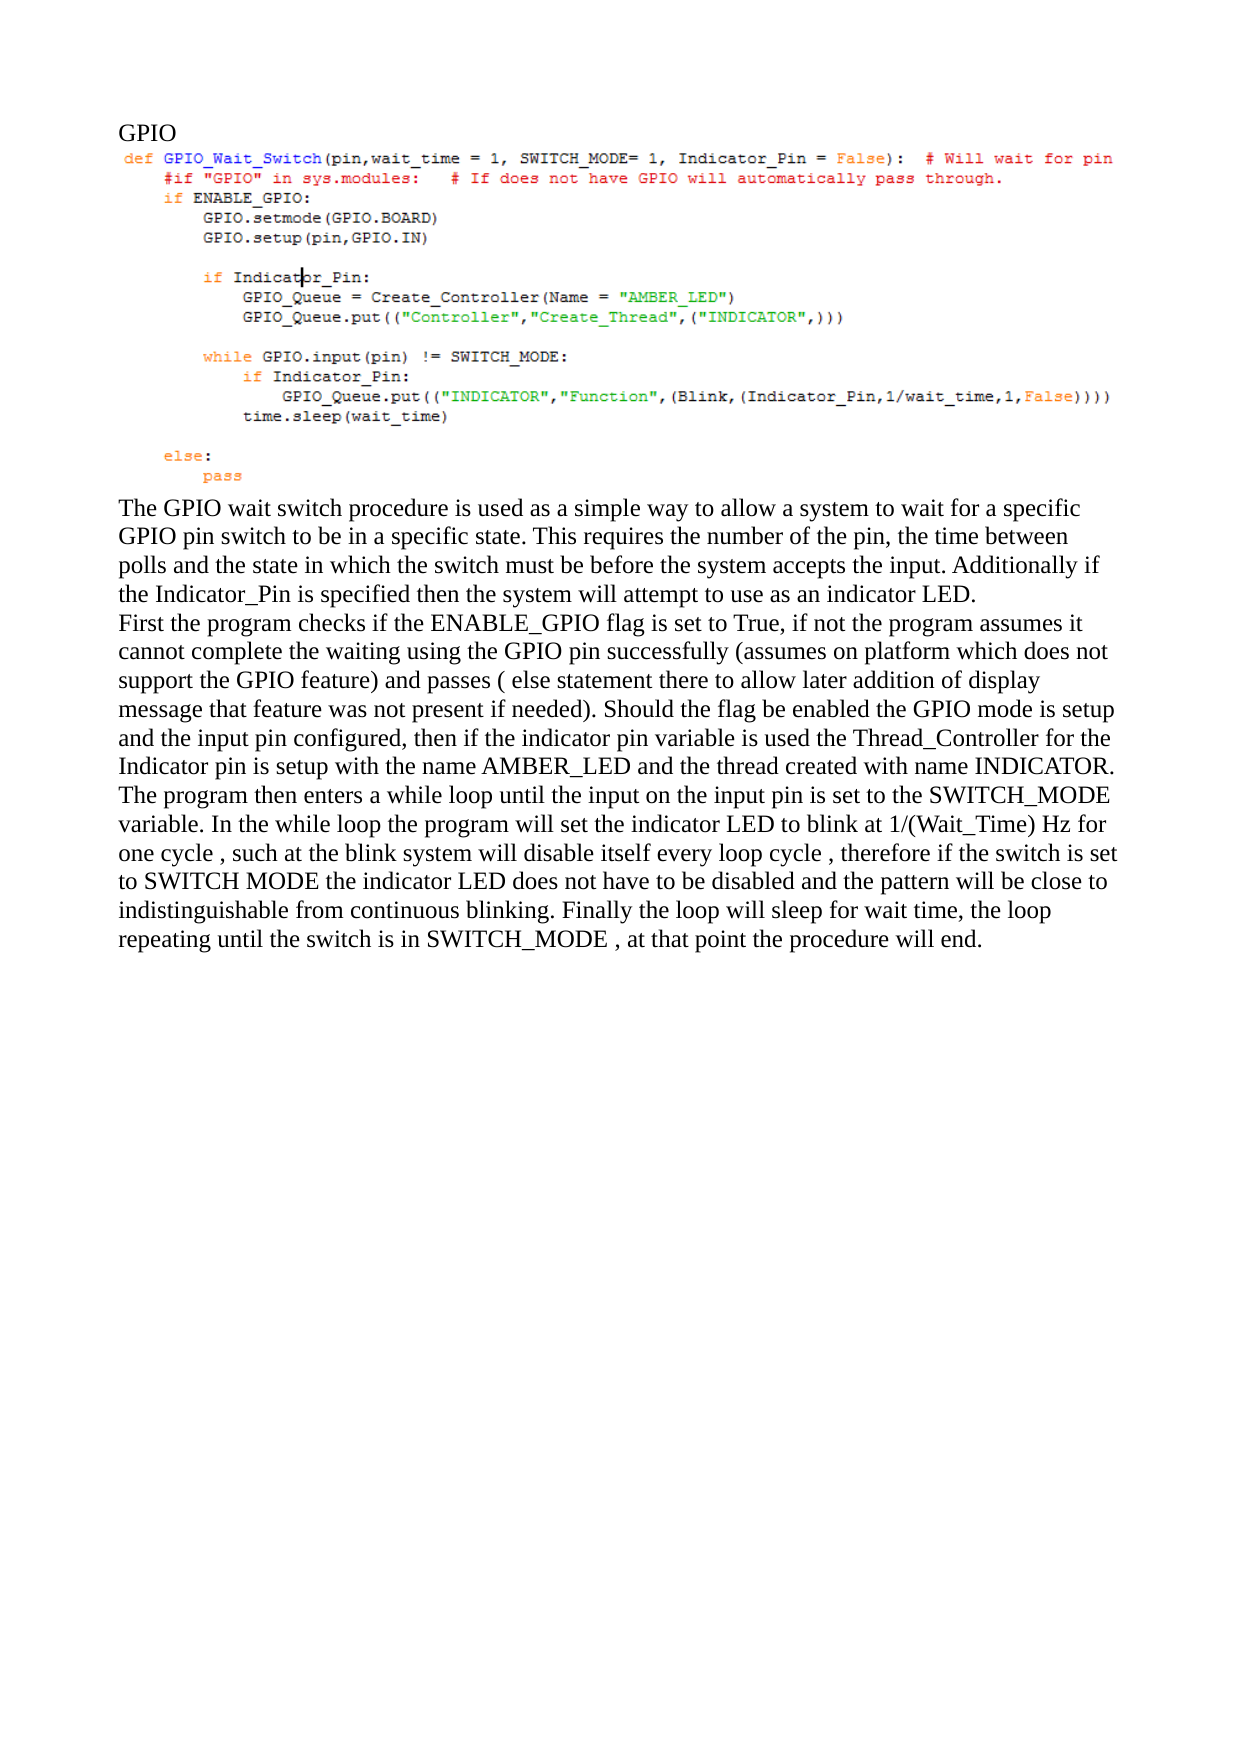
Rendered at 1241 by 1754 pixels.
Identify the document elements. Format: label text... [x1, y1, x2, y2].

picture [118, 146, 1123, 493]
text The GPIO wait switch procedure is used as a simple way to allow a system to wait for a specific GPIO pin switch to be in a specific state. This requires the number of the pin, the time between polls and the state in which the switch must be before the system accepts the input. Additionally if the Indicator_Pin is specified then the system will attempt to use as an indicator LED. [118, 493, 1122, 608]
text GPIO [118, 118, 1122, 146]
text First the program checks if the ENABLE_GPIO flag is set to True, if not the program assumes it cannot complete the waiting using the GPIO pin successfully (assumes on platform which does not support the GPIO feature) and passes ( else statement there to allow later addition of display message that feature was not present if needed). Should the flag be enabled the GPIO mode is setup and the input pin configured, then if the indicator pin variable is used the Thread_Controller for the Indicator pin is setup with the name AMBER_LED and the thread created with name INDICATOR. The program then enters a while loop until the input on the input pin is set to the SWITCH_MODE variable. In the while loop the program will set the indicator LED to blink at 1/(Wait_Time) Hz for one cycle , such at the blink system will disable itself every loop cycle , therefore if the switch is set to SWITCH MODE the indicator LED does not have to be disabled and the pattern will be close to indistinguishable from continuous blinking. Finally the loop will sleep for wait time, the loop repeating until the switch is in SWITCH_MODE , at that point the procedure will end. [118, 608, 1122, 953]
